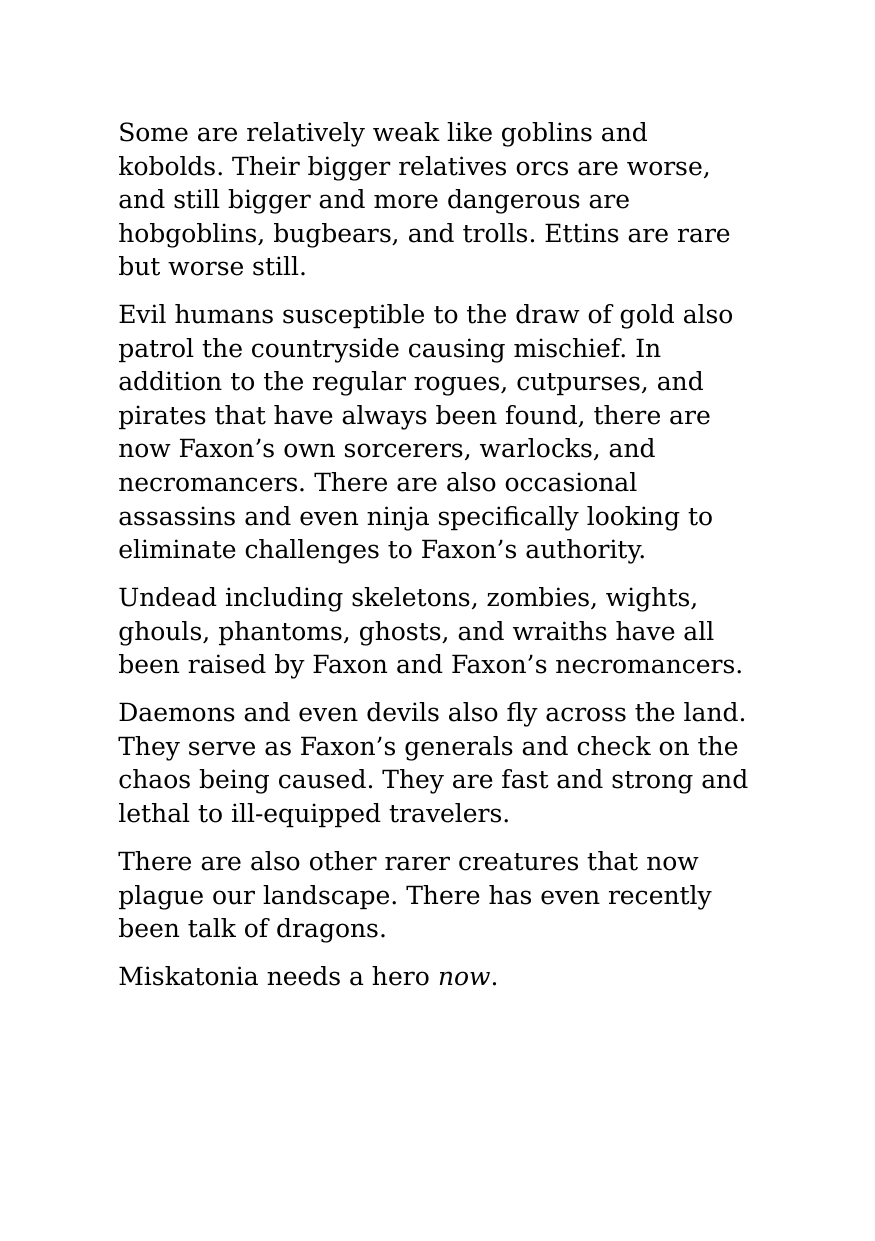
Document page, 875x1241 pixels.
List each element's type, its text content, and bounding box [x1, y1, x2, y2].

text Evil humans susceptible to the draw of gold also patrol the countryside causing mischief. In addition to the regular rogues, cutpurses, and pirates that have always been found, there are now Faxon’s own sorcerers, warlocks, and necromancers. There are also occasional assassins and even ninja specifically looking to eliminate challenges to Faxon’s authority. [118, 300, 756, 564]
text There are also other rarer creatures that now plague our landscape. There has even recently been talk of dragons. [118, 847, 756, 943]
text Undead including skeletons, zombies, wights, ghouls, phantoms, ghosts, and wraiths have all been raised by Faxon and Faxon’s necromancers. [118, 583, 756, 679]
text Some are relatively weak like goblins and kobolds. Their bigger relatives orcs are worse, and still bigger and more dangerous are hobgoblins, bugbears, and trolls. Ettins are rare but worse still. [118, 118, 756, 281]
text Miskatonia needs a hero now. [118, 962, 756, 992]
text Daemons and even devils also fly across the land. They serve as Faxon’s generals and check on the chaos being caused. They are fast and strong and lethal to ill-equipped travelers. [118, 698, 756, 828]
